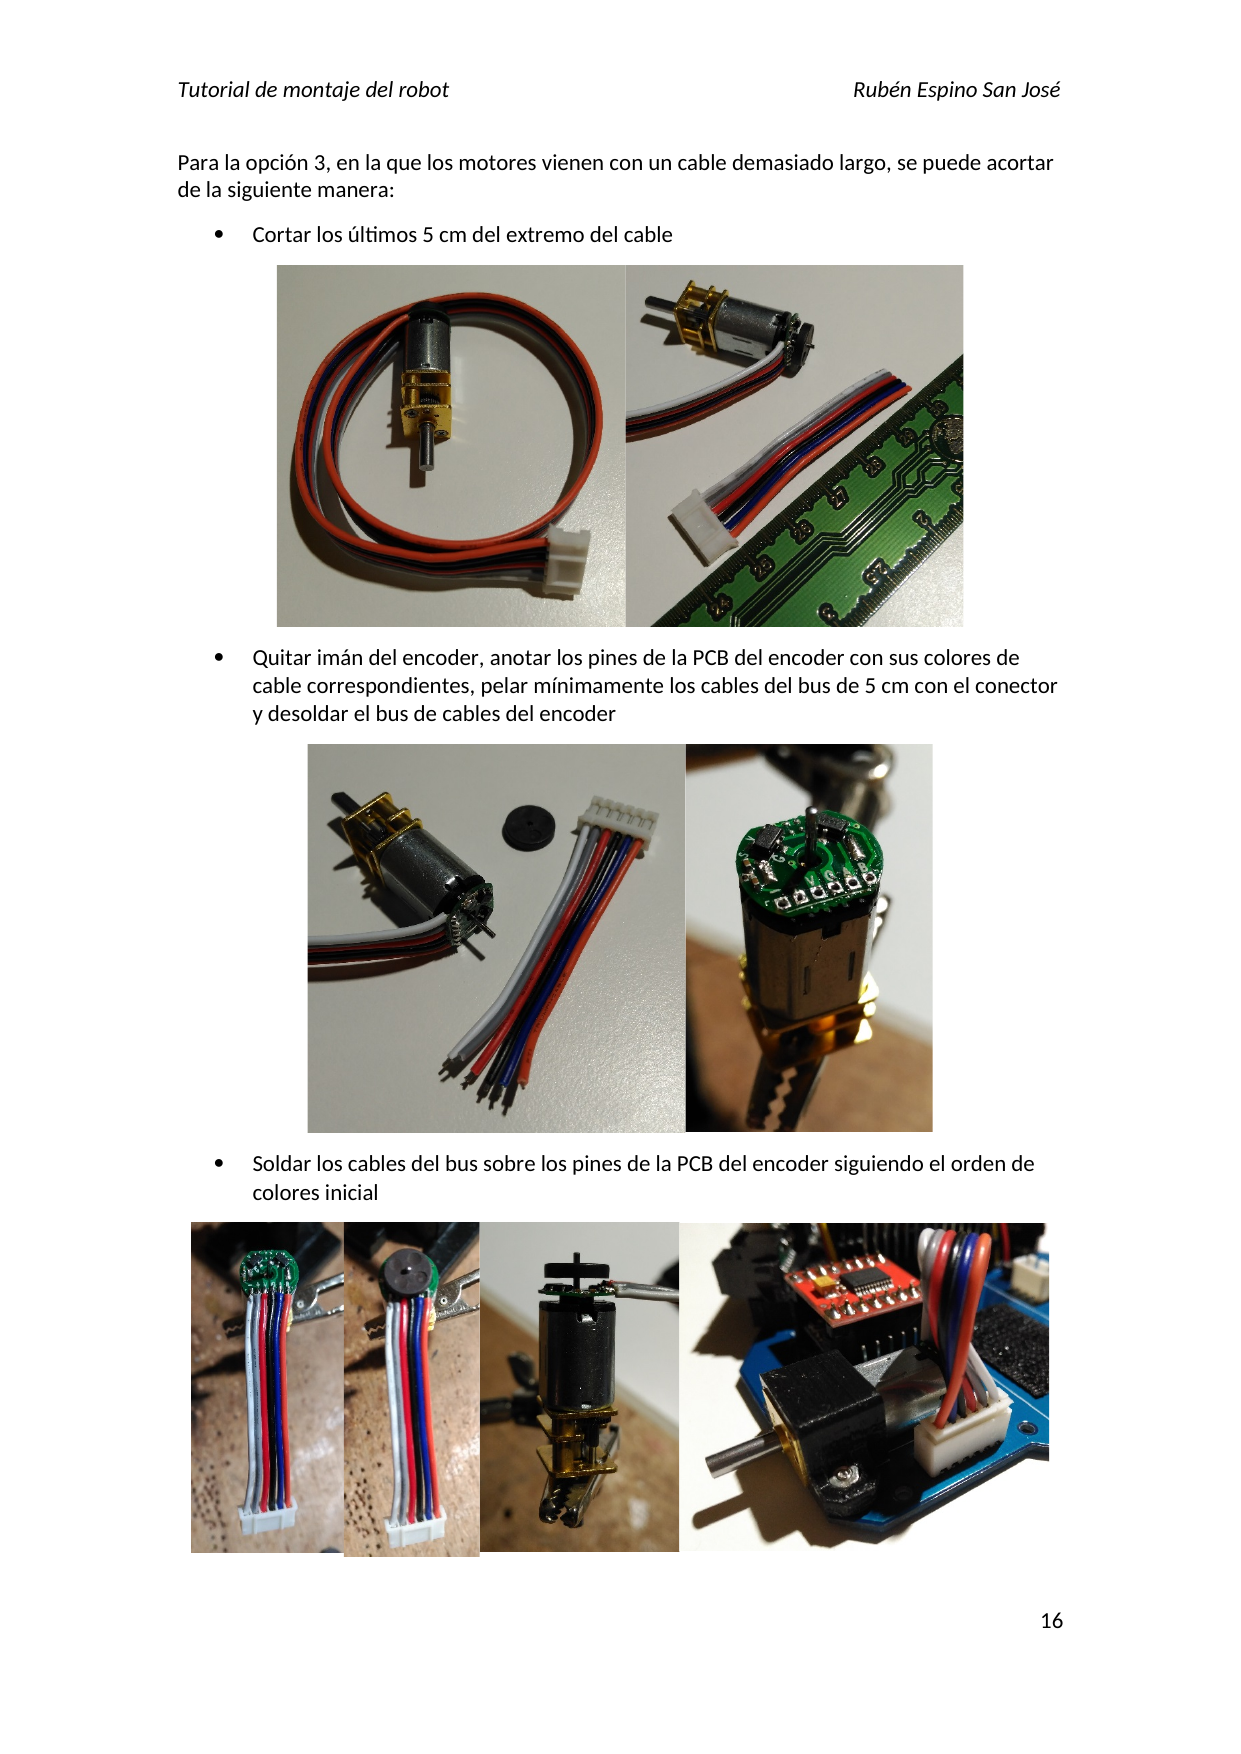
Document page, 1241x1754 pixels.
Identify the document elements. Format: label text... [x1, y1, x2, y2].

list Cortar los últimos 5 cm del extremo del cable [215, 220, 1063, 248]
list Soldar los cables del bus sobre los pines de la PCB del encoder siguiendo el orden de colores inicial [215, 1149, 1063, 1206]
list Quitar imán del encoder, anotar los pines de la PCB del encoder con sus colores de cable correspondientes, pelar mínimamente los cables del bus de 5 cm con el conector y desoldar el bus de cables del encoder [215, 643, 1063, 727]
text Para la opción 3, en la que los motores vienen con un cable demasiado largo, se puede acortar de la siguiente manera: [177, 148, 1063, 204]
